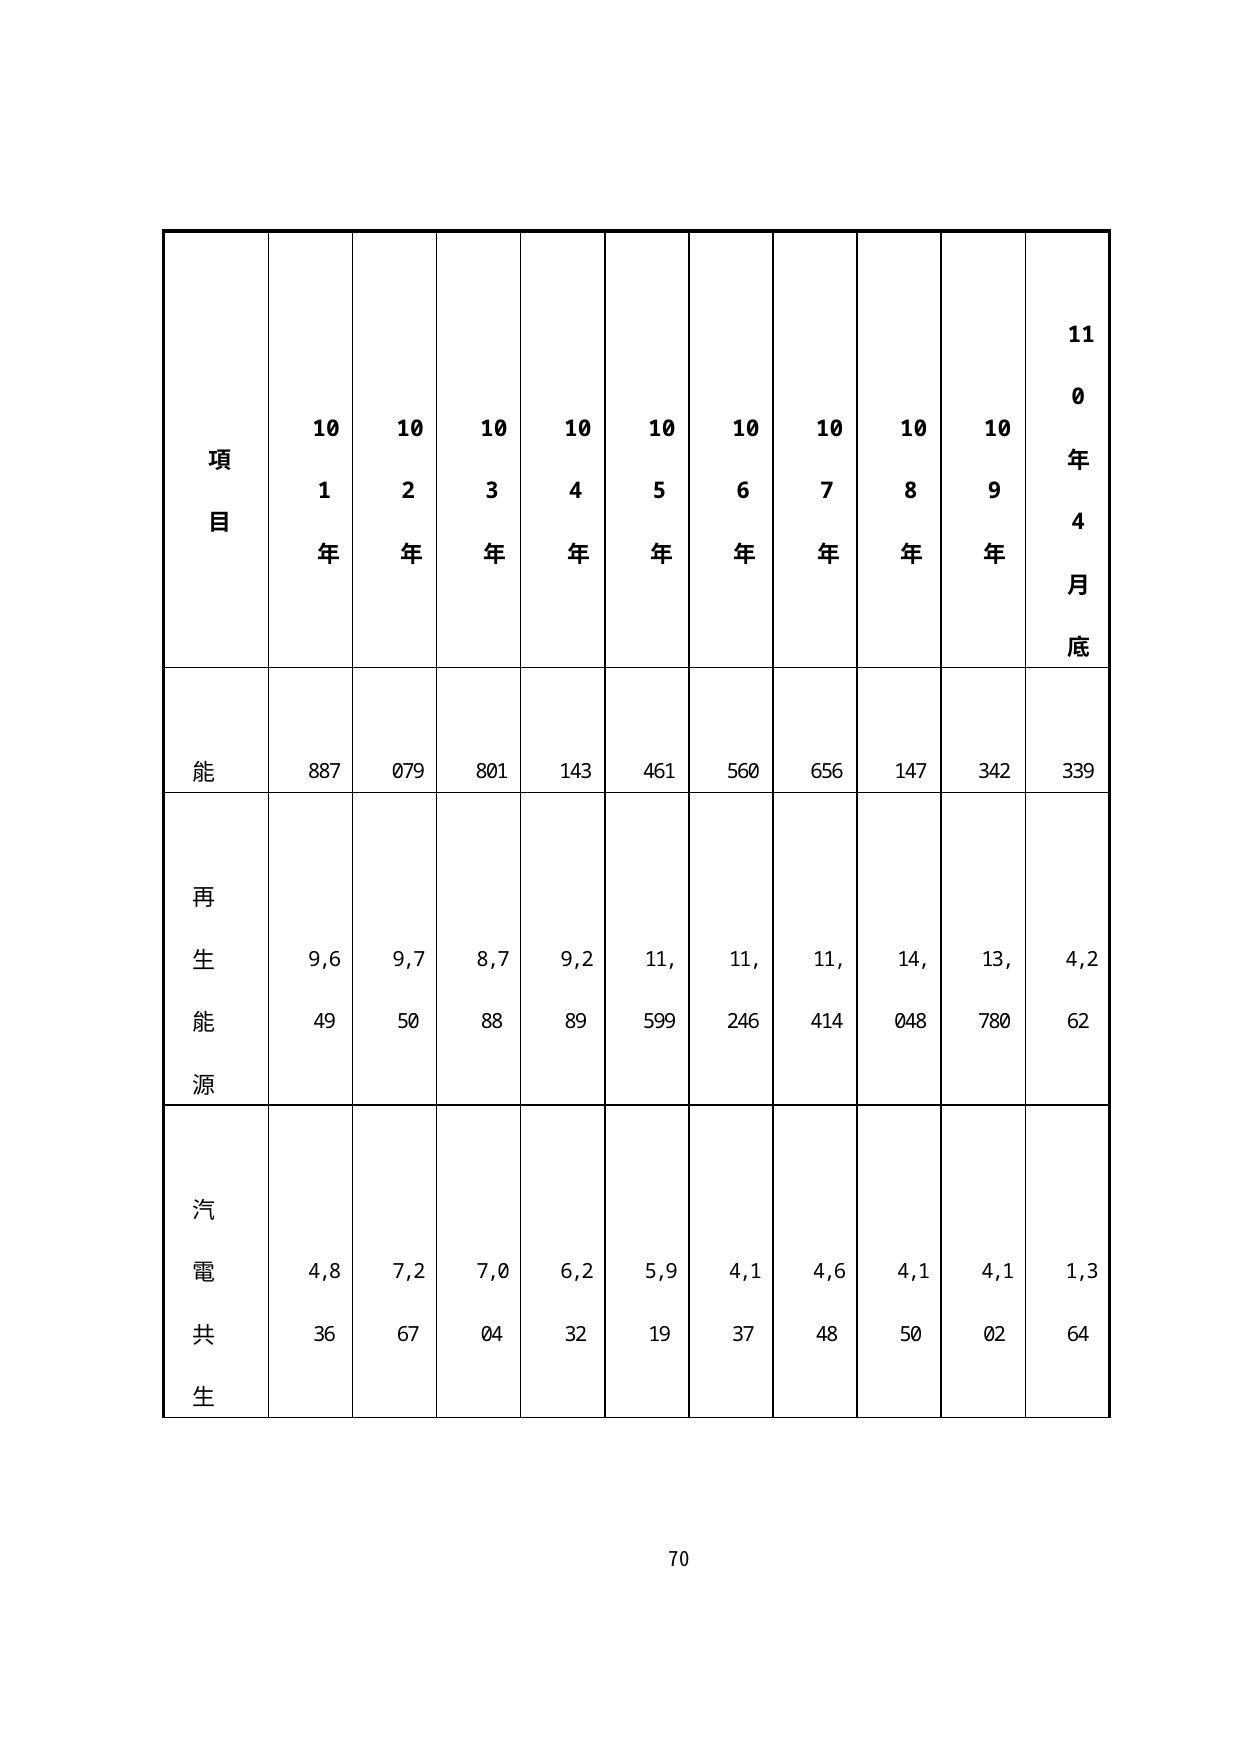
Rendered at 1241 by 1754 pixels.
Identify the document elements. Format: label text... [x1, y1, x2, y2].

table_header 項目 [165, 233, 268, 667]
table_header 105年 [606, 233, 688, 667]
table_header 104年 [521, 233, 604, 667]
table_cell 342 [942, 668, 1025, 792]
table_header 110年 4月底 [1026, 233, 1108, 667]
table_cell 4,150 [858, 1106, 940, 1417]
table_header 101年 [269, 233, 352, 667]
table_cell 6,232 [521, 1106, 604, 1417]
table_cell 能 [165, 668, 268, 792]
table_cell 4,262 [1026, 793, 1108, 1104]
table_cell 143 [521, 668, 604, 792]
table_cell 656 [774, 668, 856, 792]
table_header 102年 [353, 233, 436, 667]
table_cell 147 [858, 668, 940, 792]
table_cell 4,137 [690, 1106, 772, 1417]
table_cell 4,836 [269, 1106, 352, 1417]
table_header 106年 [690, 233, 772, 667]
table_header 107年 [774, 233, 856, 667]
table_cell 4,648 [774, 1106, 856, 1417]
table_cell 11,599 [606, 793, 688, 1104]
table_cell 汽電共生 [165, 1106, 268, 1417]
table_header 108年 [858, 233, 940, 667]
table_cell 9,750 [353, 793, 436, 1104]
table_cell 再生能源 [165, 793, 268, 1104]
table_cell 11,246 [690, 793, 772, 1104]
table_cell 801 [437, 668, 520, 792]
table_cell 13,780 [942, 793, 1025, 1104]
table_cell 1,364 [1026, 1106, 1108, 1417]
table_cell 339 [1026, 668, 1108, 792]
table_cell 11,414 [774, 793, 856, 1104]
table_cell 887 [269, 668, 352, 792]
table_cell 5,919 [606, 1106, 688, 1417]
table_cell 14,048 [858, 793, 940, 1104]
table_cell 560 [690, 668, 772, 792]
table_cell 461 [606, 668, 688, 792]
table_cell 7,004 [437, 1106, 520, 1417]
table_cell 7,267 [353, 1106, 436, 1417]
table_cell 079 [353, 668, 436, 792]
table_cell 4,102 [942, 1106, 1025, 1417]
table_cell 9,289 [521, 793, 604, 1104]
table_cell 9,649 [269, 793, 352, 1104]
table_cell 8,788 [437, 793, 520, 1104]
table_header 103年 [437, 233, 520, 667]
table_header 109年 [942, 233, 1025, 667]
